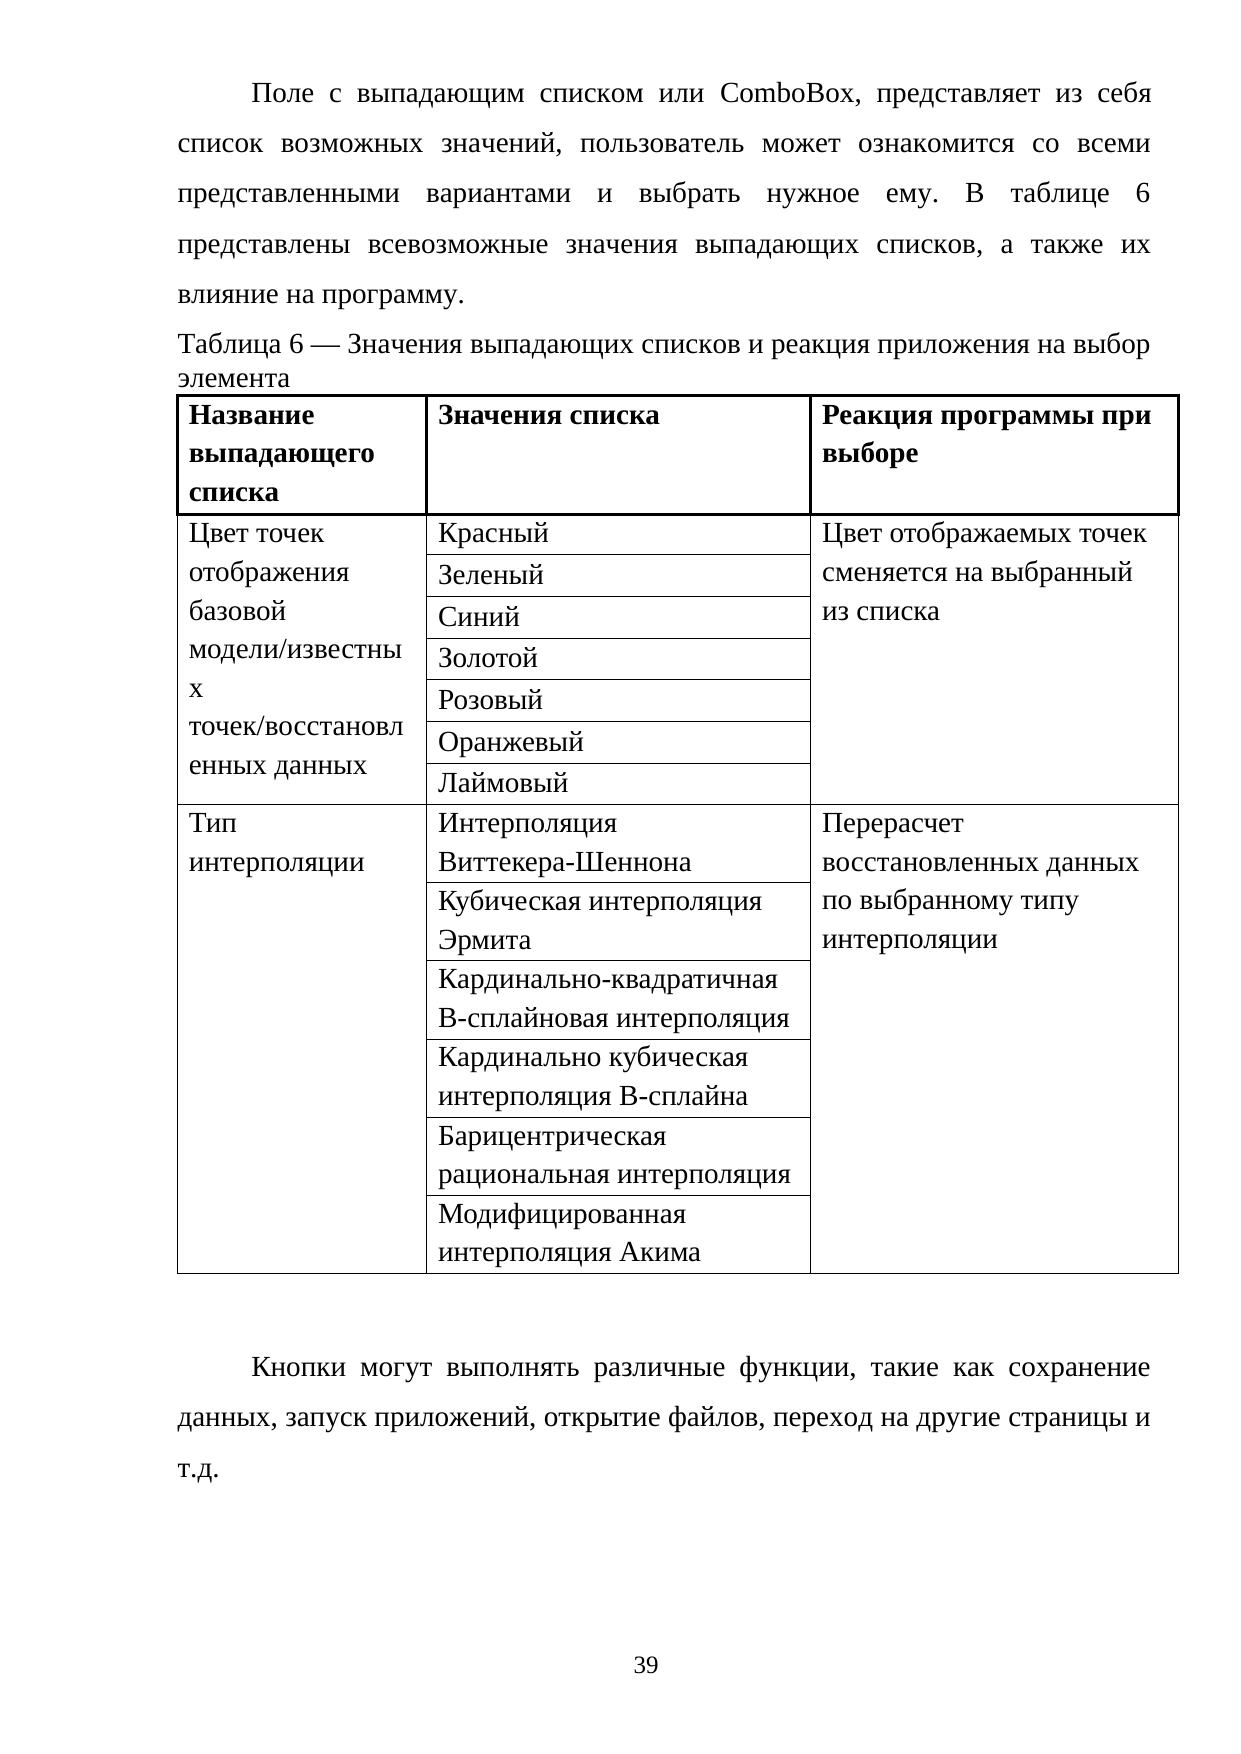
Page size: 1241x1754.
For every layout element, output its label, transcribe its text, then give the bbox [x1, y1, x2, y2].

text Таблица 6 — Значения выпадающих списков и реакция приложения на выбор элемента [177, 327, 1152, 394]
table_cell Красный [427, 516, 810, 554]
table_cell Цвет точек отображения базовой модели/известных точек/восстановленных данных [178, 516, 426, 804]
table_cell Цвет отображаемых точек сменяется на выбранный из списка [811, 516, 1178, 804]
table_cell Розовый [427, 680, 810, 721]
table_cell Модифицированная интерполяция Акима [427, 1196, 810, 1273]
table_cell Тип интерполяции [178, 805, 426, 1273]
table_cell Кардинально кубическая интерполяция В-сплайна [427, 1040, 810, 1117]
table_cell Синий [427, 597, 810, 637]
text Поле с выпадающим списком или ComboBox, представляет из себя список возможных значений, пользователь может ознакомится со всеми представленными вариантами и выбрать нужное ему. В таблице 6 представлены всевозможные значения выпадающих списков, а также их влияние на программу. [177, 75, 1152, 310]
table_cell Лаймовый [427, 764, 810, 804]
table_cell Кубическая интерполяция Эрмита [427, 883, 810, 960]
table_header Реакция программы при выборе [812, 397, 1177, 512]
table_cell Кардинально-квадратичная В-сплайновая интерполяция [427, 961, 810, 1038]
table_header Значения списка [428, 397, 809, 512]
table_header Название выпадающего списка [179, 397, 425, 512]
table_cell Перерасчет восстановленных данных по выбранному типу интерполяции [811, 805, 1178, 1273]
text Кнопки могут выполнять различные функции, такие как сохранение данных, запуск приложений, открытие файлов, переход на другие страницы и т.д. [177, 1349, 1152, 1483]
table_cell Интерполяция Виттекера-Шеннона [427, 805, 810, 882]
table_cell Оранжевый [427, 722, 810, 762]
table_cell Золотой [427, 639, 810, 679]
table_cell Зеленый [427, 555, 810, 596]
table_cell Барицентрическая рациональная интерполяция [427, 1118, 810, 1195]
